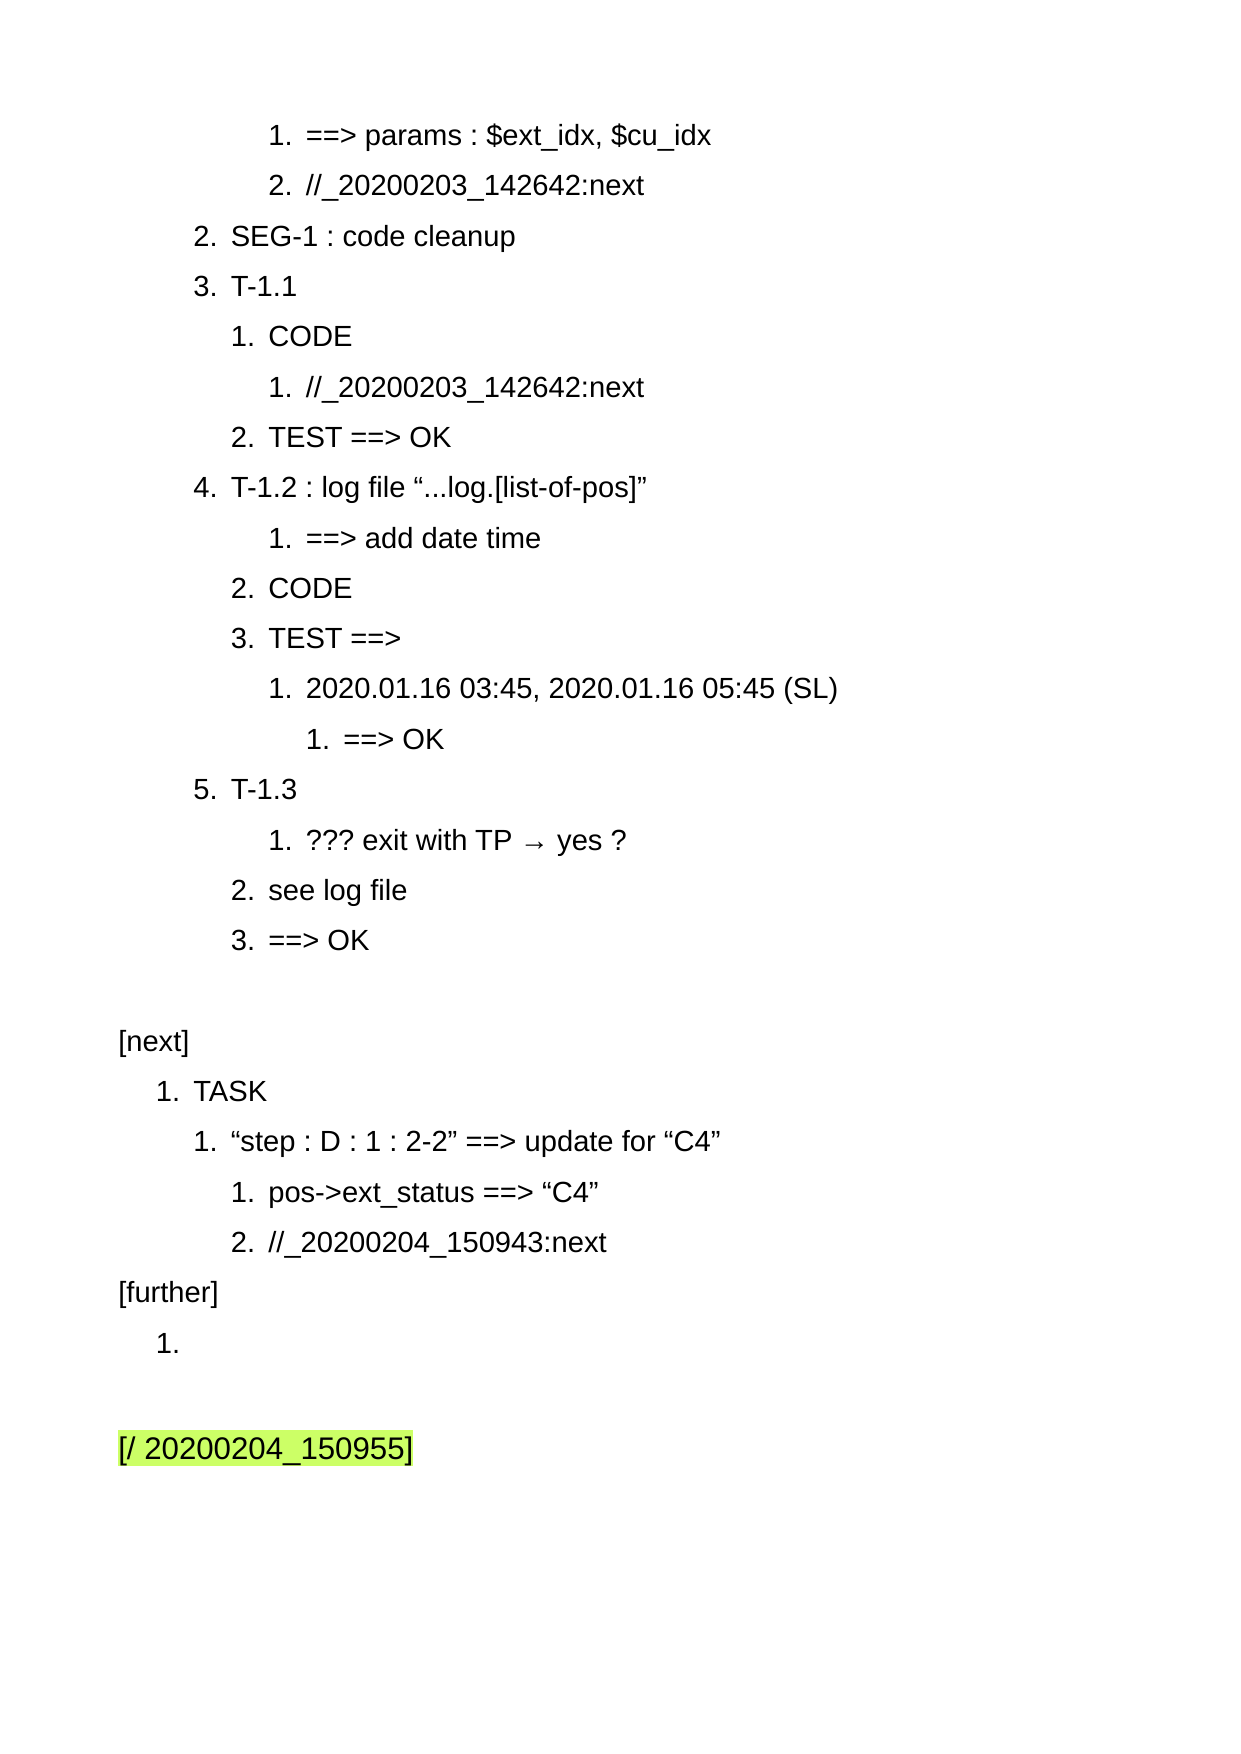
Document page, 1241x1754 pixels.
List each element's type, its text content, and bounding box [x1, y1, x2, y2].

list see log file [231, 873, 1122, 906]
list TASK [156, 1074, 1122, 1108]
list T-1.2 : log file “...log.[list-of-pos]” [193, 470, 1122, 504]
list 2020.01.16 03:45, 2020.01.16 05:45 (SL) [268, 672, 1122, 705]
list T-1.1 [193, 269, 1122, 303]
list pos->ext_status ==> “C4” [231, 1175, 1122, 1208]
list T-1.3 [193, 772, 1122, 806]
list CODE [231, 571, 1122, 604]
list SEG-1 : code cleanup [193, 219, 1122, 252]
list //_20200203_142642:next [268, 370, 1122, 403]
list TEST ==> [231, 621, 1122, 655]
list ==> params : $ext_idx, $cu_idx [268, 118, 1122, 152]
list //_20200203_142642:next [268, 168, 1122, 202]
text [further] [118, 1275, 1122, 1309]
list //_20200204_150943:next [231, 1225, 1122, 1258]
list ==> OK [306, 722, 1122, 755]
list ==> add date time [268, 521, 1122, 554]
list CODE [231, 319, 1122, 353]
list ==> OK [231, 923, 1122, 957]
list ??? exit with TP → yes ? [268, 822, 1122, 856]
text [/ 20200204_150955] [118, 1376, 1122, 1466]
list TEST ==> OK [231, 420, 1122, 453]
text [next] [118, 1024, 1122, 1057]
list “step : D : 1 : 2-2” ==> update for “C4” [193, 1124, 1122, 1158]
